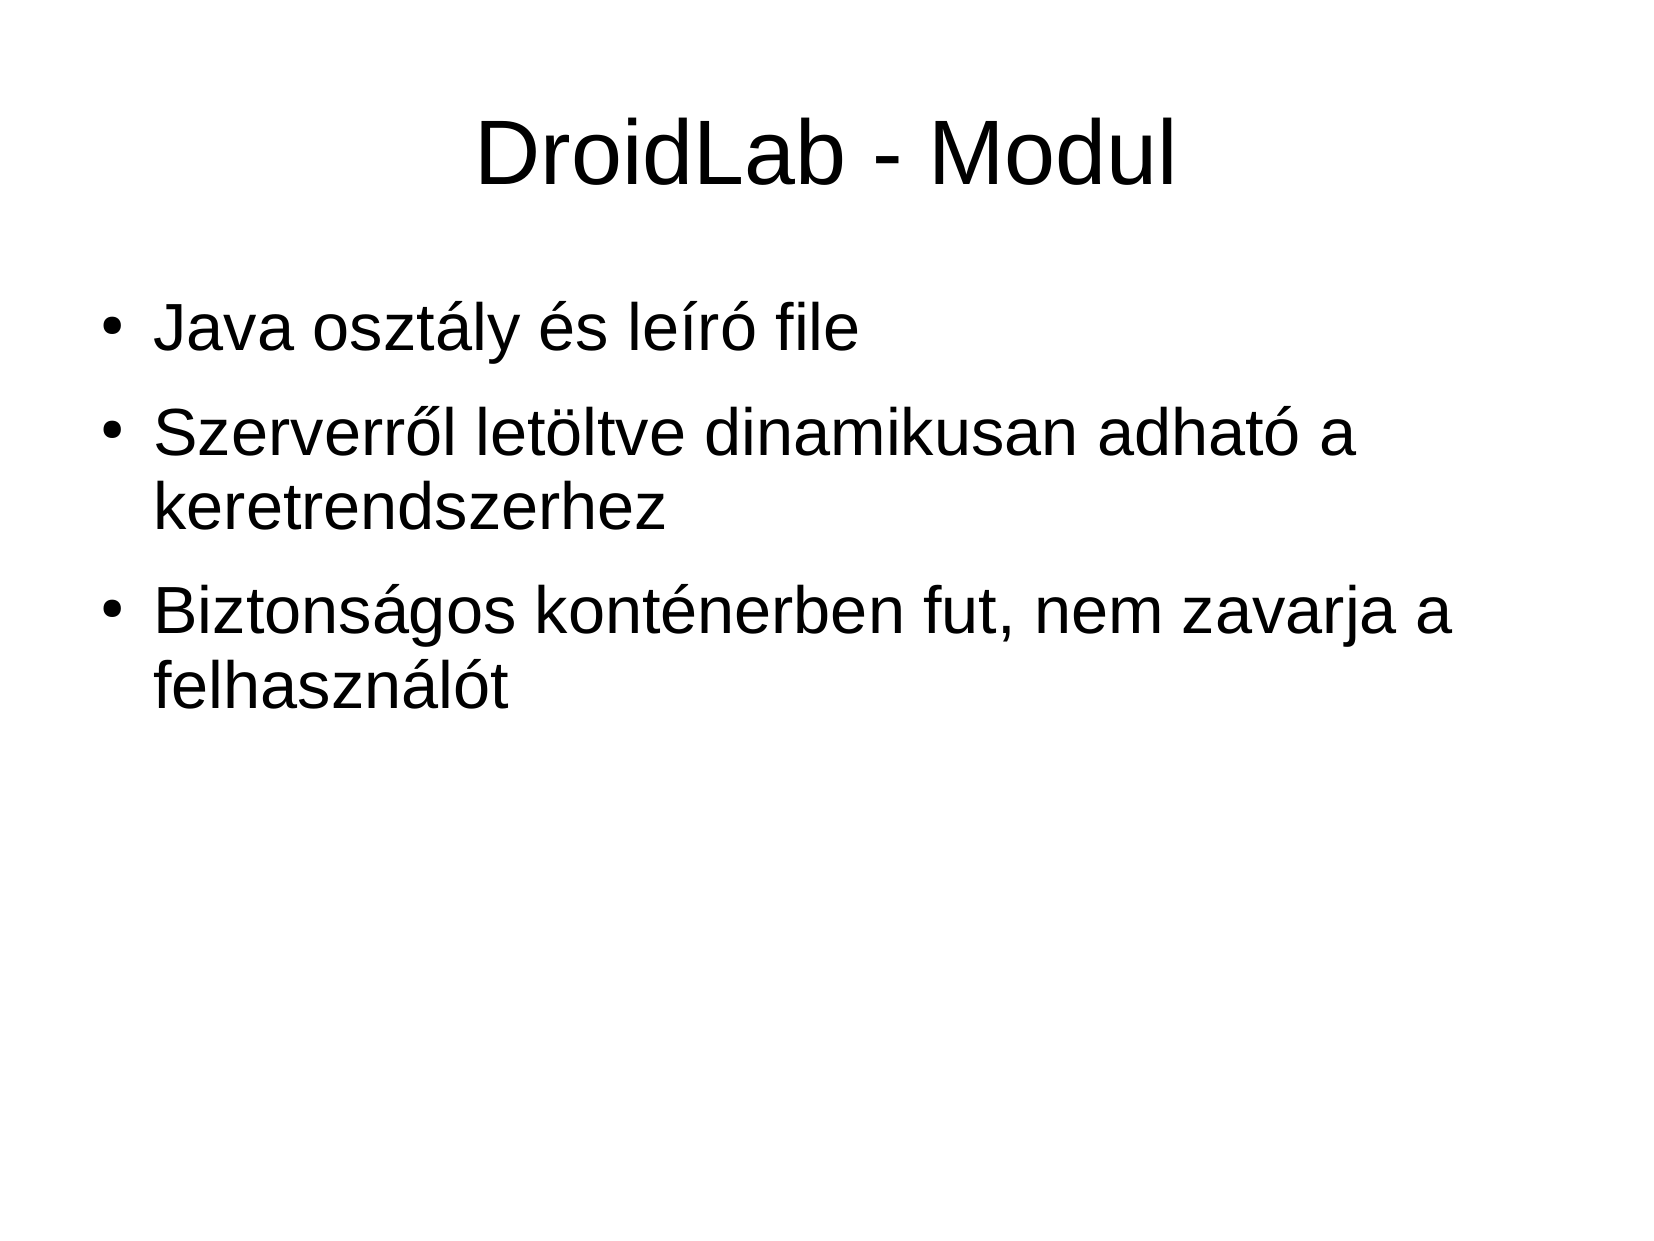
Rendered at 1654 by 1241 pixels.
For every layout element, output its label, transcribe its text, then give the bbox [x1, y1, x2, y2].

list Java osztály és leíró file Szerverről letöltve dinamikusan adható a keretrendszerhez Biztonságos konténerben fut, nem zavarja a felhasználót [82, 290, 1571, 1109]
title DroidLab - Modul [82, 49, 1571, 257]
